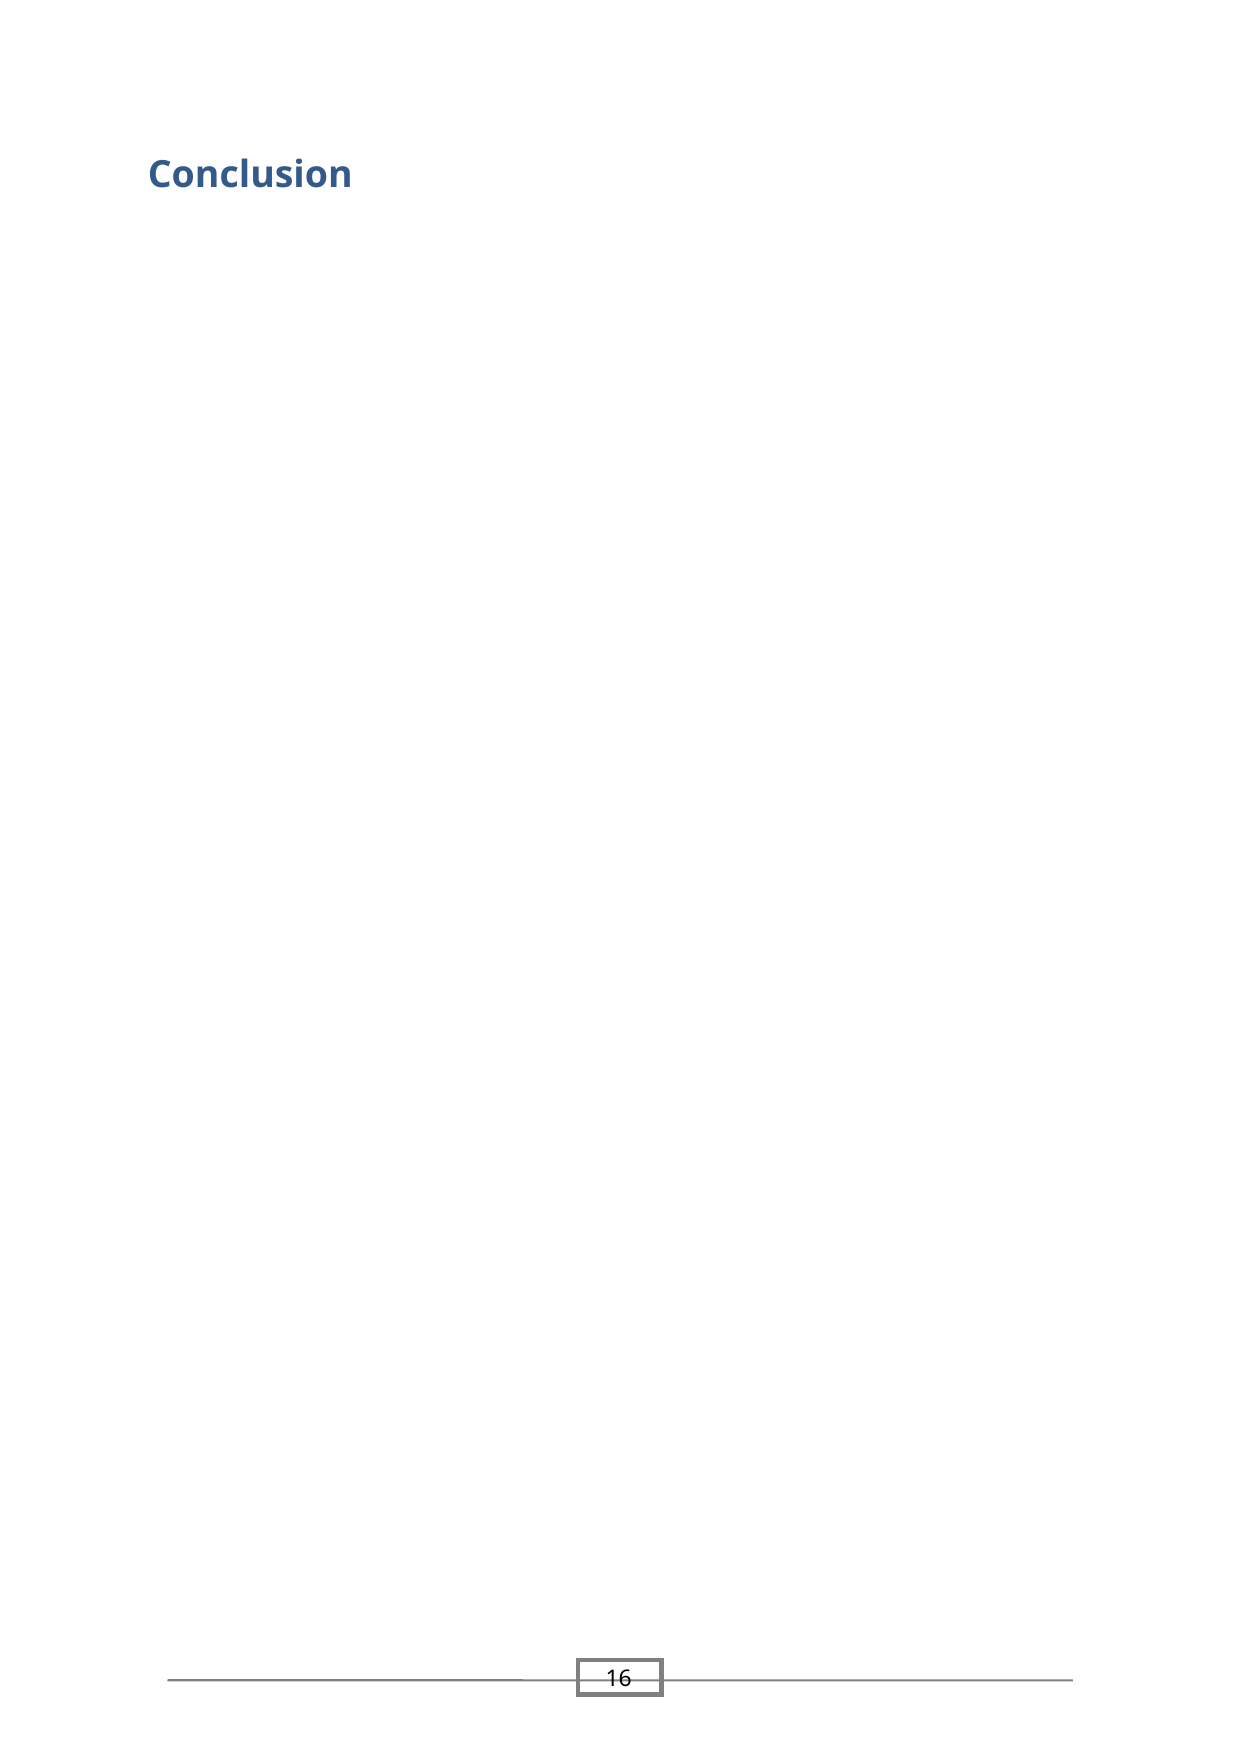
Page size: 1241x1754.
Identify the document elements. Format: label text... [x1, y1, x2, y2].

subtitle Conclusion [148, 148, 1093, 199]
